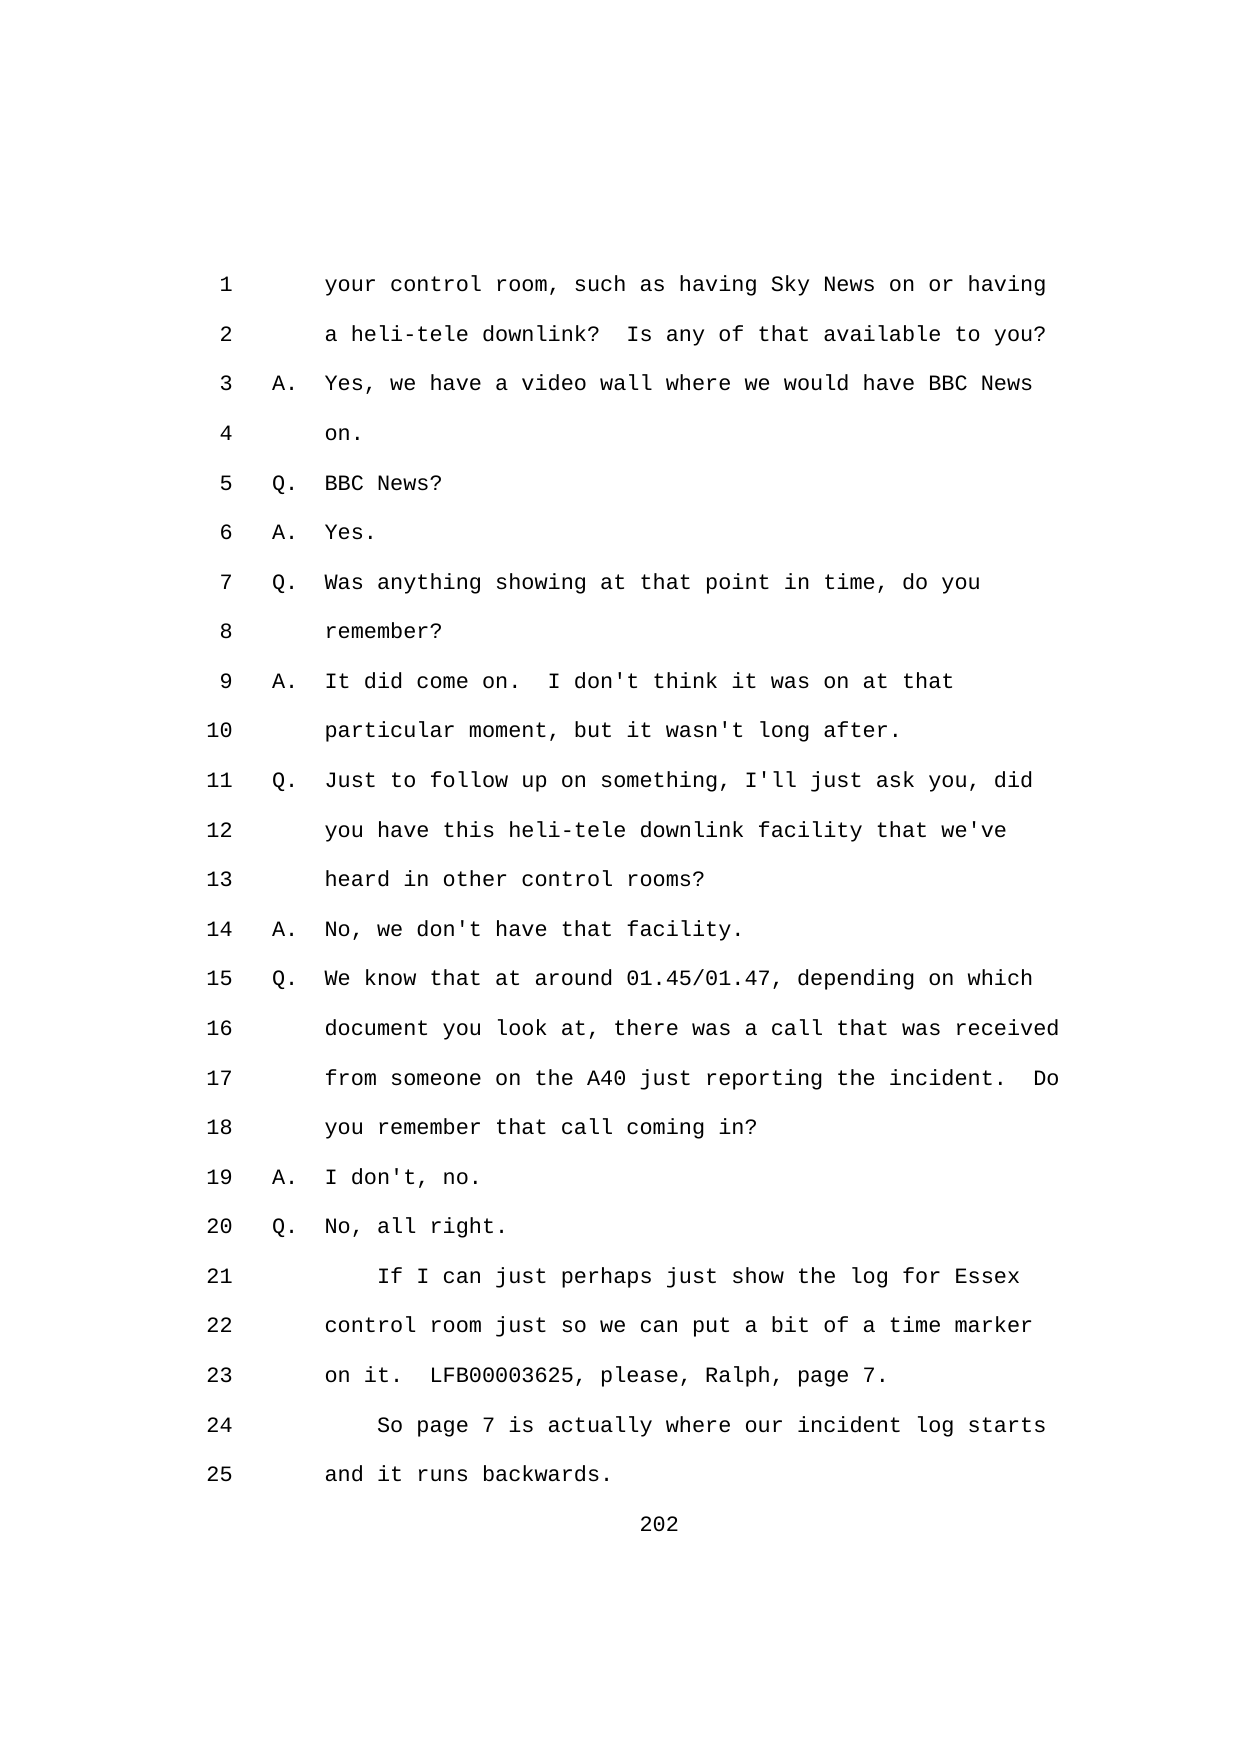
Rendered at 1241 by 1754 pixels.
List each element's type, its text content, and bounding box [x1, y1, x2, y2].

text 19 A. I don't, no. [75, 1166, 1165, 1191]
text 3 A. Yes, we have a video wall where we would have BBC News [75, 372, 1165, 397]
text 14 A. No, we don't have that facility. [75, 918, 1165, 943]
text 25 and it runs backwards. [75, 1463, 1165, 1488]
text 22 control room just so we can put a bit of a time marker [75, 1314, 1165, 1339]
text 18 you remember that call coming in? [75, 1116, 1165, 1141]
text 12 you have this heli-tele downlink facility that we've [75, 819, 1165, 843]
text 5 Q. BBC News? [75, 472, 1165, 496]
text 1 your control room, such as having Sky News on or having [75, 273, 1165, 298]
text 21 If I can just perhaps just show the log for Essex [75, 1265, 1165, 1290]
text 11 Q. Just to follow up on something, I'll just ask you, did [75, 769, 1165, 794]
text 23 on it. LFB00003625, please, Ralph, page 7. [75, 1364, 1165, 1389]
text 15 Q. We know that at around 01.45/01.47, depending on which [75, 967, 1165, 992]
text 4 on. [75, 422, 1165, 447]
text 17 from someone on the A40 just reporting the incident. Do [75, 1067, 1165, 1091]
text 13 heard in other control rooms? [75, 868, 1165, 893]
text 8 remember? [75, 620, 1165, 645]
text 10 particular moment, but it wasn't long after. [75, 719, 1165, 744]
text 20 Q. No, all right. [75, 1215, 1165, 1240]
text 9 A. It did come on. I don't think it was on at that [75, 670, 1165, 695]
text 7 Q. Was anything showing at that point in time, do you [75, 571, 1165, 596]
text 24 So page 7 is actually where our incident log starts [75, 1414, 1165, 1438]
text 16 document you look at, there was a call that was received [75, 1017, 1165, 1042]
text 202 [75, 1513, 1165, 1538]
text 6 A. Yes. [75, 521, 1165, 546]
text 2 a heli-tele downlink? Is any of that available to you? [75, 323, 1165, 348]
